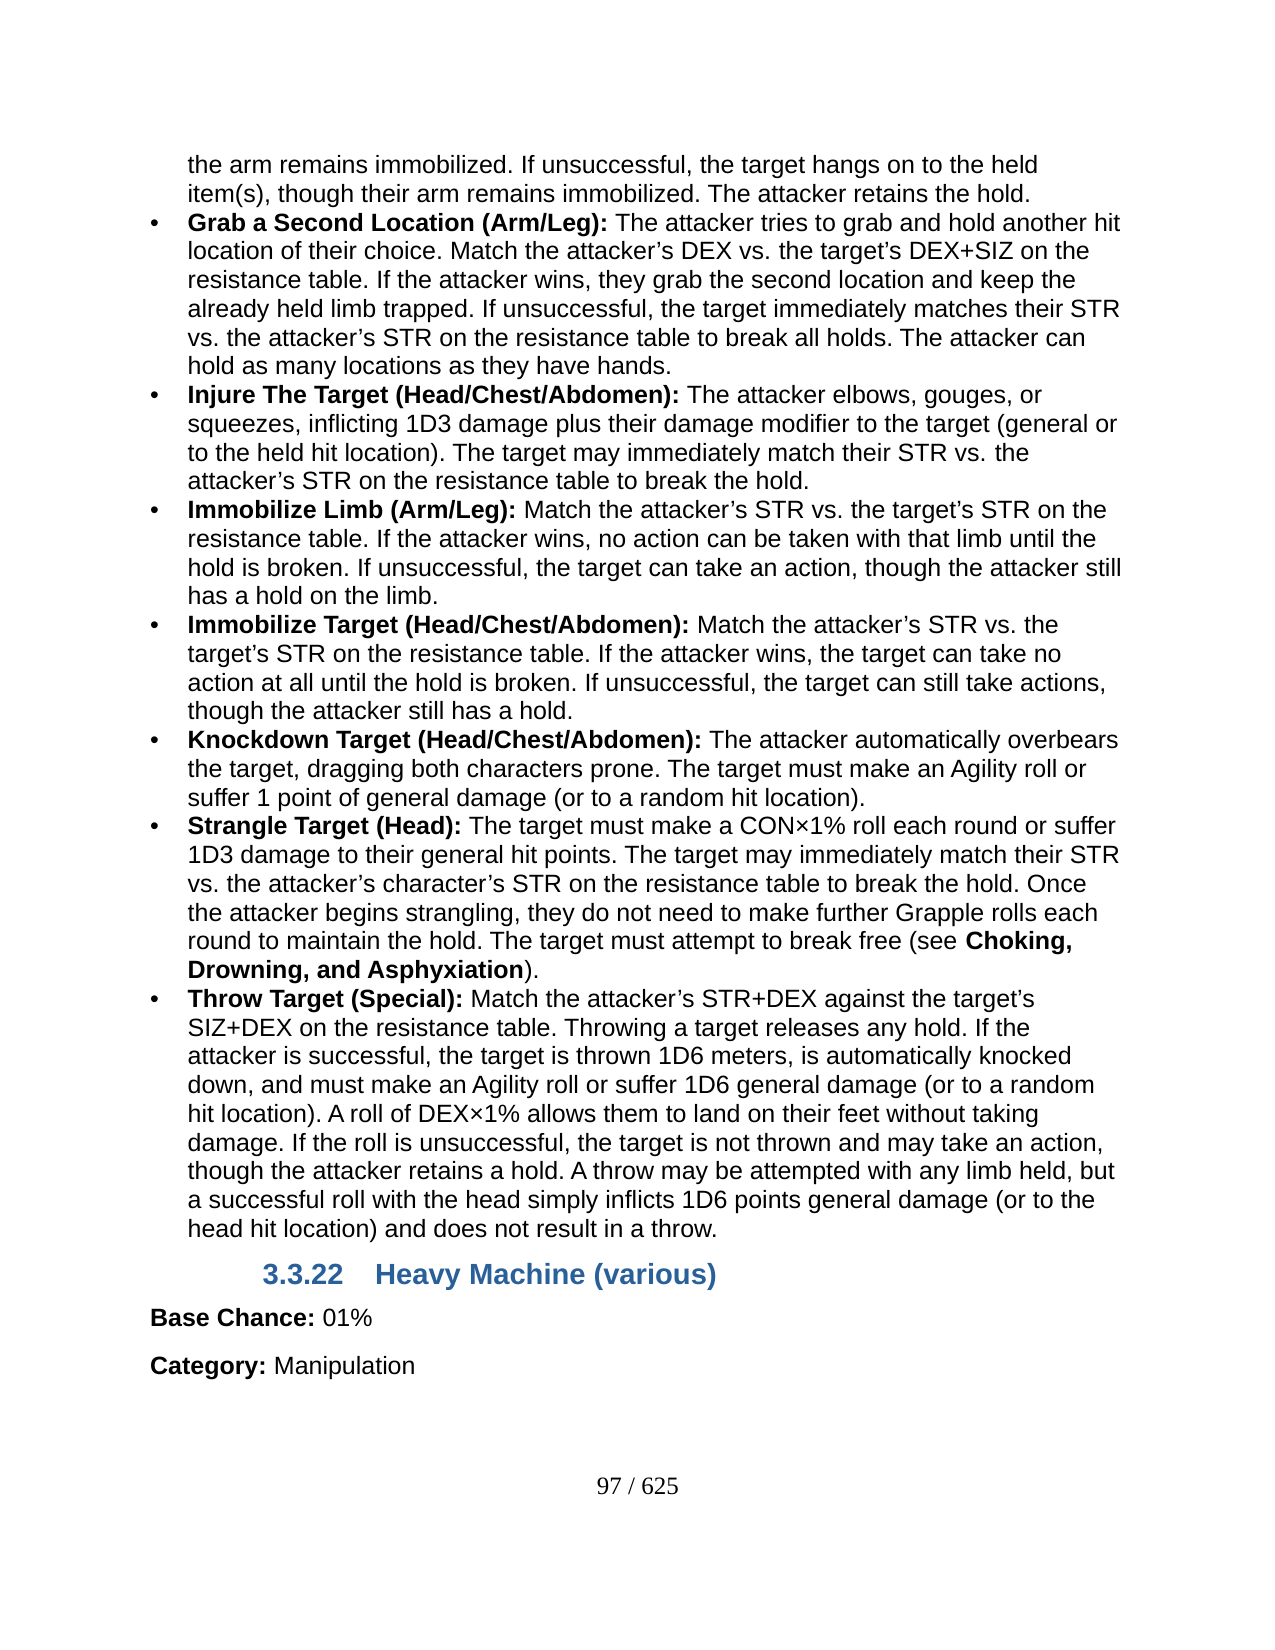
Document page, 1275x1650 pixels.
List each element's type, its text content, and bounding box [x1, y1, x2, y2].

text • Knockdown Target (Head/Chest/Abdomen): The attacker automatically overbears the target, dragging both characters prone. The target must make an Agility roll or suffer 1 point of general damage (or to a random hit location). [150, 725, 1125, 811]
text Base Chance: 01% [150, 1303, 1125, 1332]
text • Injure The Target (Head/Chest/Abdomen): The attacker elbows, gouges, or squeezes, inflicting 1D3 damage plus their damage modifier to the target (general or to the held hit location). The target may immediately match their STR vs. the attacker’s STR on the resistance table to break the hold. [150, 380, 1125, 495]
text Category: Manipulation [150, 1351, 1125, 1379]
text • Immobilize Target (Head/Chest/Abdomen): Match the attacker’s STR vs. the target’s STR on the resistance table. If the attacker wins, the target can take no action at all until the hold is broken. If unsuccessful, the target can still take actions, though the attacker still has a hold. [150, 610, 1125, 725]
text • Immobilize Limb (Arm/Leg): Match the attacker’s STR vs. the target’s STR on the resistance table. If the attacker wins, no action can be taken with that limb until the hold is broken. If unsuccessful, the target can take an action, though the attacker still has a hold on the limb. [150, 495, 1125, 610]
text the arm remains immobilized. If unsuccessful, the target hangs on to the held item(s), though their arm remains immobilized. The attacker retains the hold. [150, 150, 1125, 207]
text • Grab a Second Location (Arm/Leg): The attacker tries to grab and hold another hit location of their choice. Match the attacker’s DEX vs. the target’s DEX+SIZ on the resistance table. If the attacker wins, they grab the second location and keep the already held limb trapped. If unsuccessful, the target immediately matches their STR vs. the attacker’s STR on the resistance table to break all holds. The attacker can hold as many locations as they have hands. [150, 207, 1125, 380]
text • Throw Target (Special): Match the attacker’s STR+DEX against the target’s SIZ+DEX on the resistance table. Throwing a target releases any hold. If the attacker is successful, the target is thrown 1D6 meters, is automatically knocked down, and must make an Agility roll or suffer 1D6 general damage (or to a random hit location). A roll of DEX×1% allows them to land on their feet without taking damage. If the roll is unsuccessful, the target is not thrown and may take an action, though the attacker retains a hold. A throw may be attempted with any limb held, but a successful roll with the head simply inflicts 1D6 points general damage (or to the head hit location) and does not result in a throw. [150, 984, 1125, 1242]
text • Strangle Target (Head): The target must make a CON×1% roll each round or suffer 1D3 damage to their general hit points. The target may immediately match their STR vs. the attacker’s character’s STR on the resistance table to break the hold. Once the attacker begins strangling, they do not need to make further Grapple rolls each round to maintain the hold. The target must attempt to break free (see Choking, Drowning, and Asphyxiation). [150, 811, 1125, 984]
subtitle Heavy Machine (various) [262, 1257, 1125, 1291]
